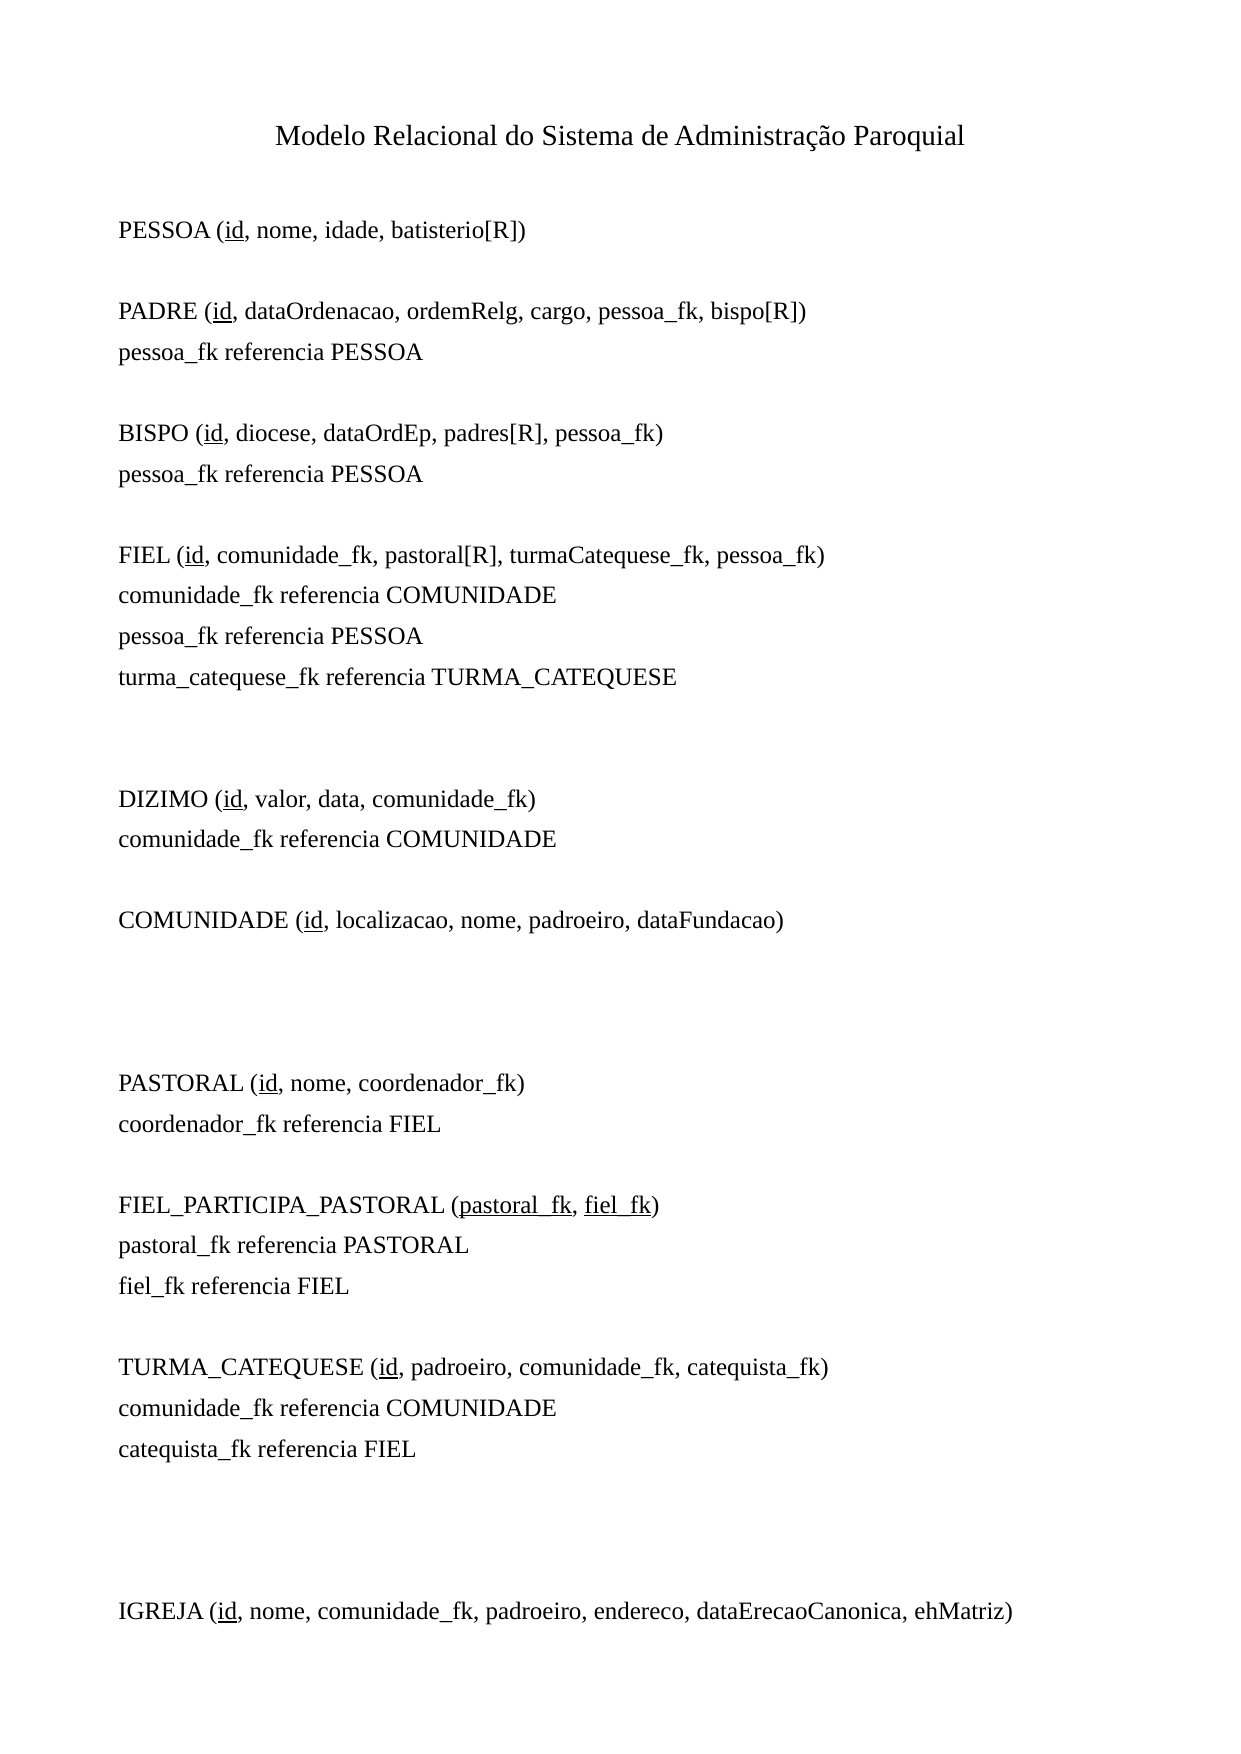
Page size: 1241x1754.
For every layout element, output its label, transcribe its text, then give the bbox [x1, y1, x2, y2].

text pastoral_fk referencia PASTORAL [118, 1231, 1122, 1259]
text PESSOA (id, nome, idade, batisterio[R]) [118, 215, 1122, 244]
text fiel_fk referencia FIEL [118, 1271, 1122, 1300]
text IGREJA (id, nome, comunidade_fk, padroeiro, endereco, dataErecaoCanonica, ehMatriz) [118, 1596, 1122, 1625]
text comunidade_fk referencia COMUNIDADE [118, 1393, 1122, 1422]
text COMUNIDADE (id, localizacao, nome, padroeiro, dataFundacao) [118, 906, 1122, 934]
text PASTORAL (id, nome, coordenador_fk) [118, 1068, 1122, 1097]
text turma_catequese_fk referencia TURMA_CATEQUESE [118, 662, 1122, 691]
text PADRE (id, dataOrdenacao, ordemRelg, cargo, pessoa_fk, bispo[R]) [118, 296, 1122, 325]
text Modelo Relacional do Sistema de Administração Paroquial [118, 118, 1122, 152]
text DIZIMO (id, valor, data, comunidade_fk) [118, 784, 1122, 812]
text FIEL (id, comunidade_fk, pastoral[R], turmaCatequese_fk, pessoa_fk) [118, 540, 1122, 569]
text BISPO (id, diocese, dataOrdEp, padres[R], pessoa_fk) [118, 418, 1122, 447]
text comunidade_fk referencia COMUNIDADE [118, 824, 1122, 853]
text coordenador_fk referencia FIEL [118, 1109, 1122, 1137]
text TURMA_CATEQUESE (id, padroeiro, comunidade_fk, catequista_fk) [118, 1352, 1122, 1381]
text FIEL_PARTICIPA_PASTORAL (pastoral_fk, fiel_fk) [118, 1190, 1122, 1219]
text comunidade_fk referencia COMUNIDADE [118, 581, 1122, 609]
text pessoa_fk referencia PESSOA [118, 337, 1122, 366]
text pessoa_fk referencia PESSOA [118, 459, 1122, 487]
text catequista_fk referencia FIEL [118, 1434, 1122, 1462]
text pessoa_fk referencia PESSOA [118, 621, 1122, 650]
